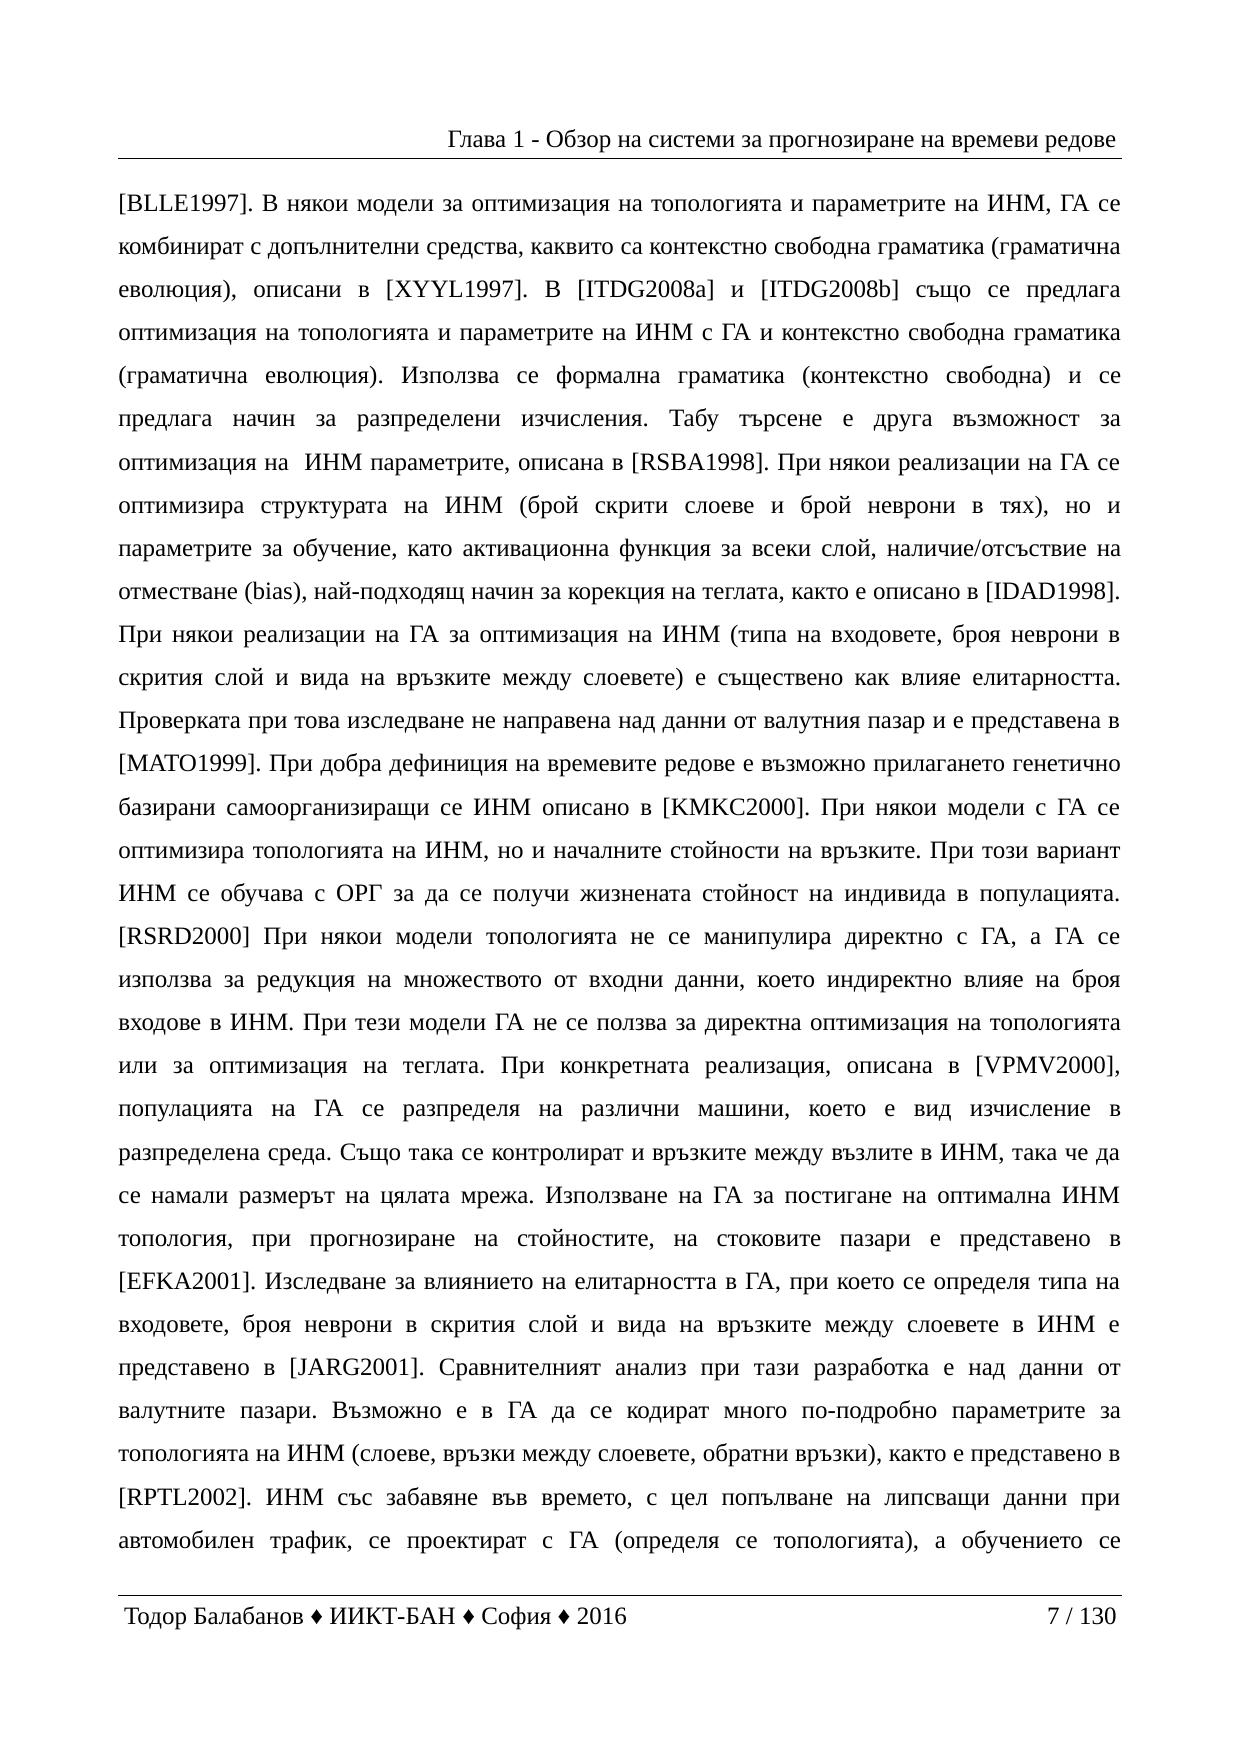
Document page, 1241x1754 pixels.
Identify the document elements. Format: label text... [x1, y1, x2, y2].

text [BLLE1997]. В някои модели за оптимизация на топологията и параметрите на ИНМ, ГА се комбинират с допълнителни средства, каквито са контекстно свободна граматика (граматична еволюция), описани в [XYYL1997]. В [ITDG2008a] и [ITDG2008b] също се предлага оптимизация на топологията и параметрите на ИНМ с ГА и контекстно свободна граматика (граматична еволюция). Използва се формална граматика (контекстно свободна) и се предлага начин за разпределени изчисления. Табу търсене е друга възможност за оптимизация на ИНМ параметрите, описана в [RSBA1998]. При някои реализации на ГА се оптимизира структурата на ИНМ (брой скрити слоеве и брой неврони в тях), но и параметрите за обучение, като активационна функция за всеки слой, наличие/отсъствие на отместване (bias), най-подходящ начин за корекция на теглата, както е описано в [IDAD1998]. При някои реализации на ГА за оптимизация на ИНМ (типа на входовете, броя неврони в скрития слой и вида на връзките между слоевете) е съществено как влияе елитарността. Проверката при това изследване не направена над данни от валутния пазар и е представена в [MATO1999]. При добра дефиниция на времевите редове е възможно прилагането генетично базирани самоорганизиращи се ИНМ описано в [KMKC2000]. При някои модели с ГА се оптимизира топологията на ИНМ, но и началните стойности на връзките. При този вариант ИНМ се обучава с ОРГ за да се получи жизнената стойност на индивида в популацията.[RSRD2000] При някои модели топологията не се манипулира директно с ГА, а ГА се използва за редукция на множеството от входни данни, което индиректно влияе на броя входове в ИНМ. При тези модели ГА не се ползва за директна оптимизация на топологията или за оптимизация на теглата. При конкретната реализация, описана в [VPMV2000], популацията на ГА се разпределя на различни машини, което е вид изчисление в разпределена среда. Също така се контролират и връзките между възлите в ИНМ, така че да се намали размерът на цялата мрежа. Използване на ГА за постигане на оптимална ИНМ топология, при прогнозиране на стойностите, на стоковите пазари е представено в [EFKA2001]. Изследване за влиянието на елитарността в ГА, при което се определя типа на входовете, броя неврони в скрития слой и вида на връзките между слоевете в ИНМ е представено в [JARG2001]. Сравнителният анализ при тази разработка е над данни от валутните пазари. Възможно е в ГА да се кодират много по-подробно параметрите за топологията на ИНМ (слоеве, връзки между слоевете, обратни връзки), както е представено в [RPTL2002]. ИНМ със забавяне във времето, с цел попълване на липсващи данни при автомобилен трафик, се проектират с ГА (определя се топологията), а обучението се [118, 188, 1122, 1553]
